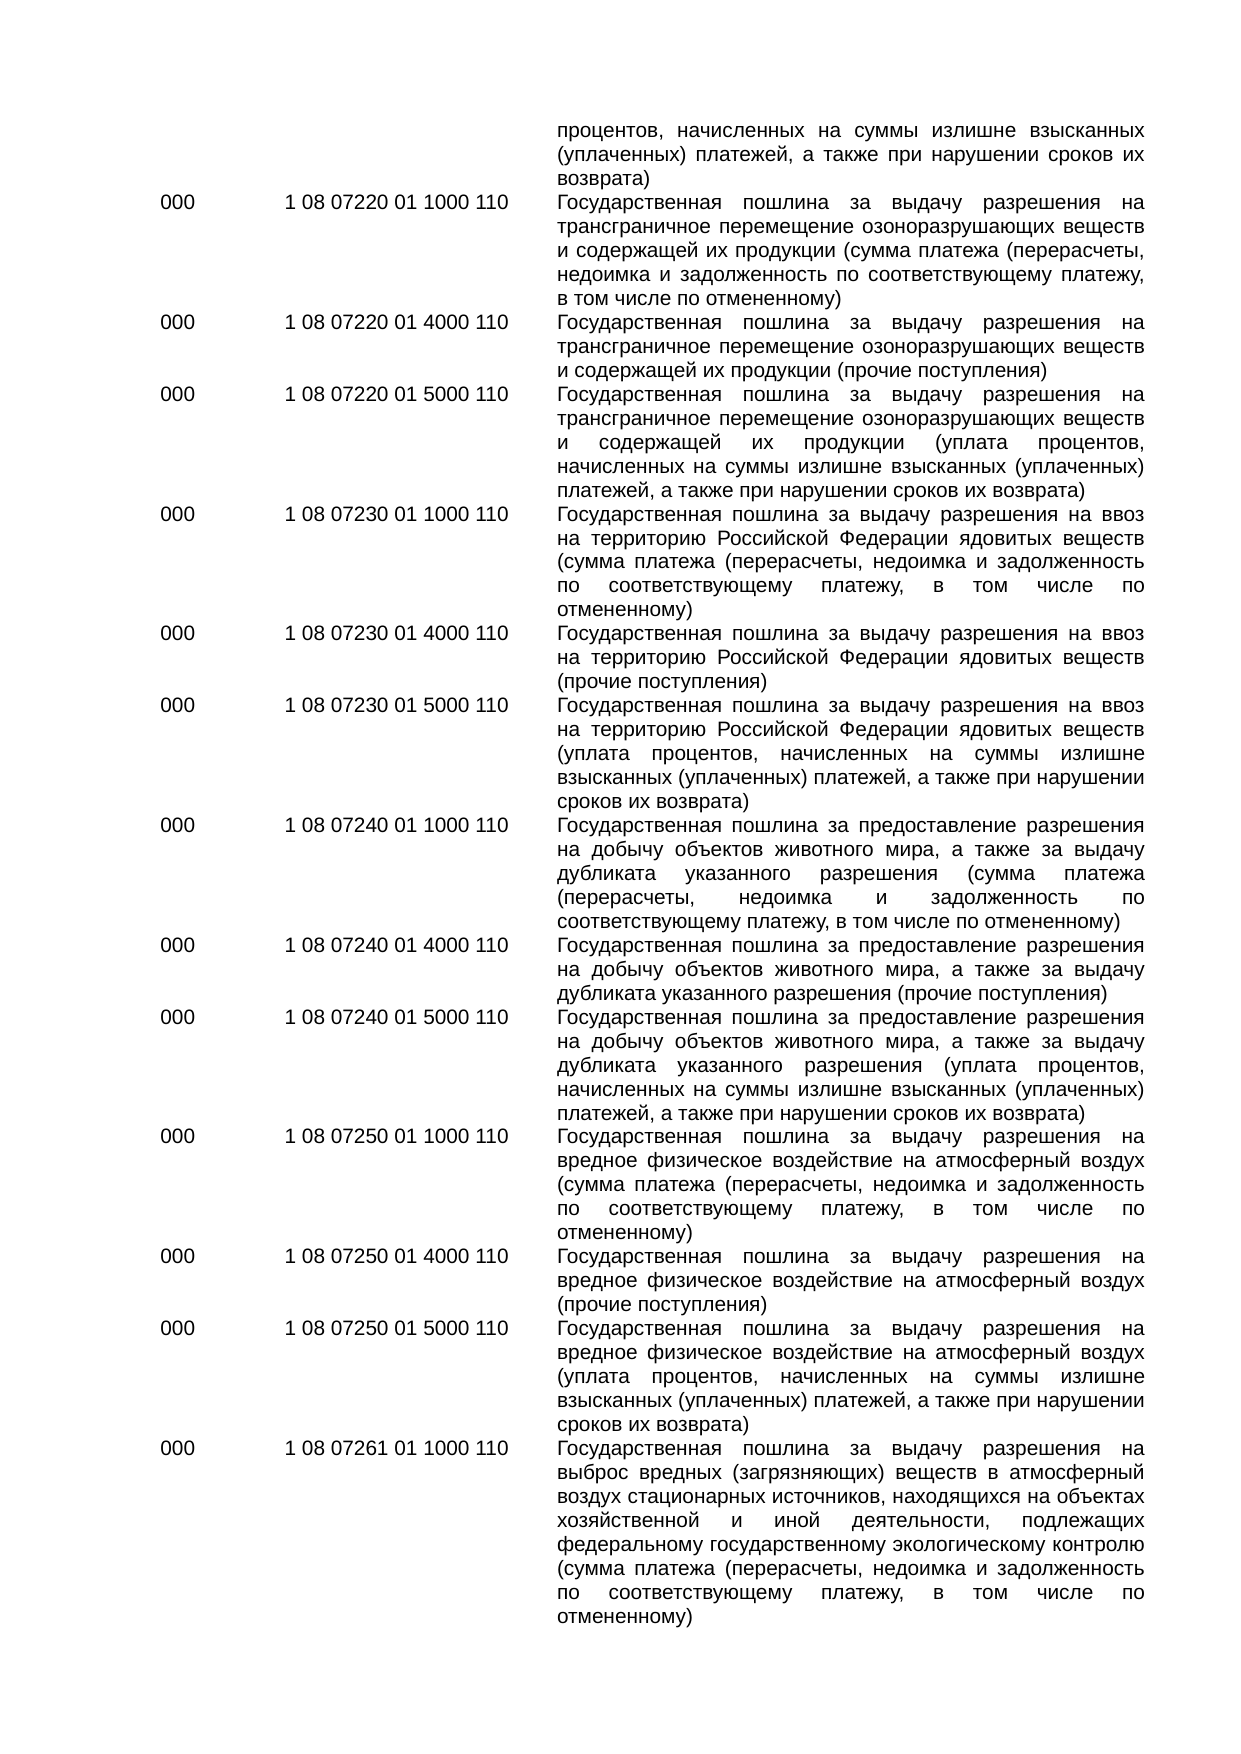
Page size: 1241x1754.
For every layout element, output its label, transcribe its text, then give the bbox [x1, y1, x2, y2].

table_cell 000 [118, 1316, 237, 1436]
table_cell Государственная пошлина за выдачу разрешения на вредное физическое воздействие на атмосферный воздух (прочие поступления) [556, 1244, 1146, 1316]
table_cell 1 08 07250 01 4000 110 [237, 1244, 556, 1316]
table_cell 000 [118, 693, 237, 813]
table_cell 000 [118, 1436, 237, 1627]
table_cell 000 [118, 1244, 237, 1316]
table_cell Государственная пошлина за выдачу разрешения на трансграничное перемещение озоноразрушающих веществ и содержащей их продукции (сумма платежа (перерасчеты, недоимка и задолженность по соответствующему платежу, в том числе по отмененному) [556, 190, 1146, 310]
table_cell Государственная пошлина за предоставление разрешения на добычу объектов животного мира, а также за выдачу дубликата указанного разрешения (сумма платежа (перерасчеты, недоимка и задолженность по соответствующему платежу, в том числе по отмененному) [556, 813, 1146, 933]
table_cell 1 08 07240 01 1000 110 [237, 813, 556, 933]
table_cell 1 08 07250 01 5000 110 [237, 1316, 556, 1436]
table_cell [118, 118, 237, 190]
table_cell 000 [118, 501, 237, 621]
table_cell 000 [118, 382, 237, 501]
table_cell 1 08 07220 01 4000 110 [237, 310, 556, 382]
table_cell 1 08 07220 01 5000 110 [237, 382, 556, 501]
table_cell 1 08 07230 01 1000 110 [237, 501, 556, 621]
table_cell 1 08 07261 01 1000 110 [237, 1436, 556, 1627]
table_cell 000 [118, 933, 237, 1004]
table_cell Государственная пошлина за выдачу разрешения на вредное физическое воздействие на атмосферный воздух (уплата процентов, начисленных на суммы излишне взысканных (уплаченных) платежей, а также при нарушении сроков их возврата) [556, 1316, 1146, 1436]
table_cell 1 08 07220 01 1000 110 [237, 190, 556, 310]
table_cell Государственная пошлина за выдачу разрешения на ввоз на территорию Российской Федерации ядовитых веществ (сумма платежа (перерасчеты, недоимка и задолженность по соответствующему платежу, в том числе по отмененному) [556, 501, 1146, 621]
table_cell процентов, начисленных на суммы излишне взысканных (уплаченных) платежей, а также при нарушении сроков их возврата) [556, 118, 1146, 190]
table_cell Государственная пошлина за выдачу разрешения на трансграничное перемещение озоноразрушающих веществ и содержащей их продукции (прочие поступления) [556, 310, 1146, 382]
table_cell Государственная пошлина за выдачу разрешения на выброс вредных (загрязняющих) веществ в атмосферный воздух стационарных источников, находящихся на объектах хозяйственной и иной деятельности, подлежащих федеральному государственному экологическому контролю (сумма платежа (перерасчеты, недоимка и задолженность по соответствующему платежу, в том числе по отмененному) [556, 1436, 1146, 1627]
table_cell 1 08 07240 01 5000 110 [237, 1005, 556, 1124]
table_cell 1 08 07230 01 4000 110 [237, 621, 556, 693]
table_cell Государственная пошлина за выдачу разрешения на вредное физическое воздействие на атмосферный воздух (сумма платежа (перерасчеты, недоимка и задолженность по соответствующему платежу, в том числе по отмененному) [556, 1124, 1146, 1244]
table_cell 000 [118, 621, 237, 693]
table_cell 1 08 07240 01 4000 110 [237, 933, 556, 1004]
table_cell 1 08 07230 01 5000 110 [237, 693, 556, 813]
table_cell 1 08 07250 01 1000 110 [237, 1124, 556, 1244]
table_cell Государственная пошлина за предоставление разрешения на добычу объектов животного мира, а также за выдачу дубликата указанного разрешения (уплата процентов, начисленных на суммы излишне взысканных (уплаченных) платежей, а также при нарушении сроков их возврата) [556, 1005, 1146, 1124]
table_cell 000 [118, 1005, 237, 1124]
table_cell 000 [118, 310, 237, 382]
table_cell Государственная пошлина за выдачу разрешения на трансграничное перемещение озоноразрушающих веществ и содержащей их продукции (уплата процентов, начисленных на суммы излишне взысканных (уплаченных) платежей, а также при нарушении сроков их возврата) [556, 382, 1146, 501]
table_cell [237, 118, 556, 190]
table_cell 000 [118, 813, 237, 933]
table_cell Государственная пошлина за предоставление разрешения на добычу объектов животного мира, а также за выдачу дубликата указанного разрешения (прочие поступления) [556, 933, 1146, 1004]
table_cell 000 [118, 1124, 237, 1244]
table_cell Государственная пошлина за выдачу разрешения на ввоз на территорию Российской Федерации ядовитых веществ (прочие поступления) [556, 621, 1146, 693]
table_cell Государственная пошлина за выдачу разрешения на ввоз на территорию Российской Федерации ядовитых веществ (уплата процентов, начисленных на суммы излишне взысканных (уплаченных) платежей, а также при нарушении сроков их возврата) [556, 693, 1146, 813]
table_cell 000 [118, 190, 237, 310]
